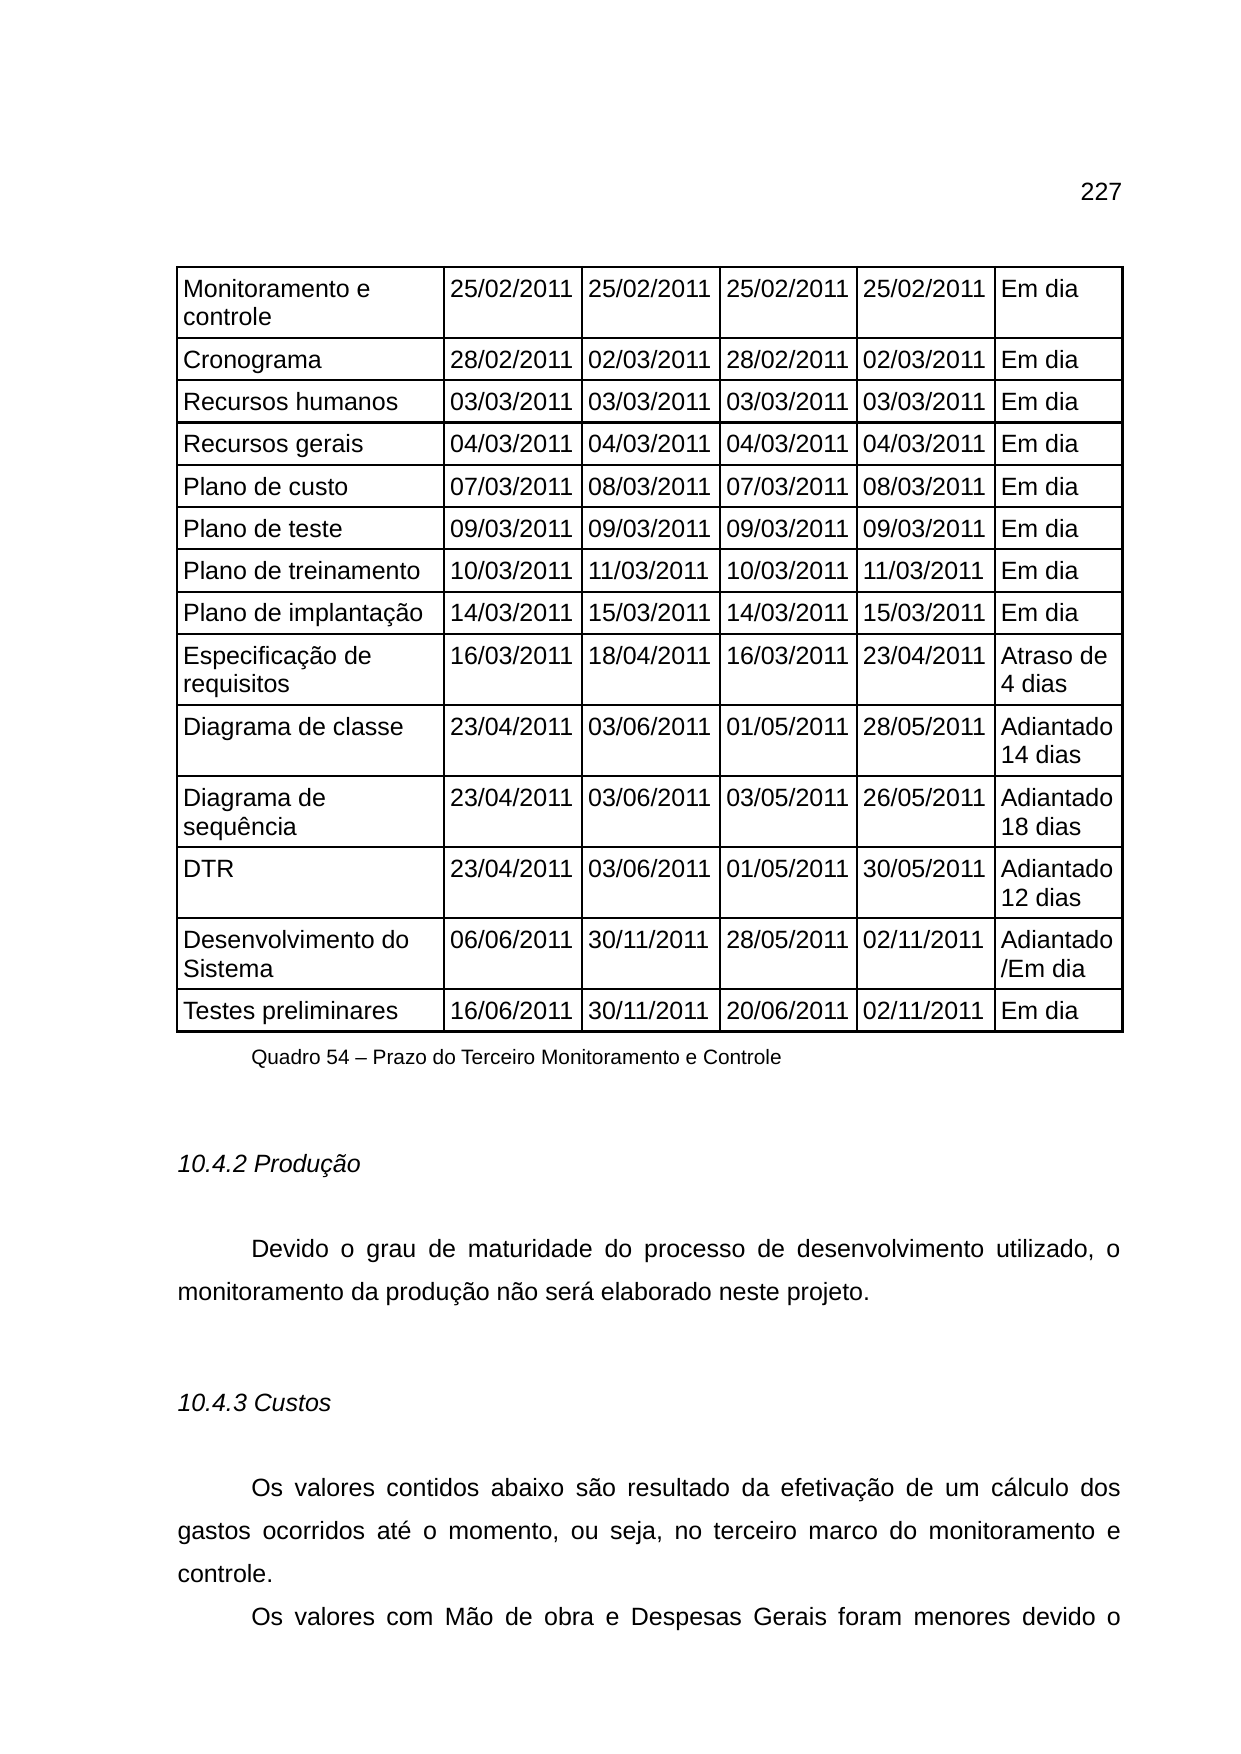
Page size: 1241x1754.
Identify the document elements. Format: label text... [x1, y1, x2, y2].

table_cell 25/02/2011 [445, 268, 581, 337]
table_cell Especificação de requisitos [178, 635, 443, 704]
table_cell 15/03/2011 [583, 593, 719, 633]
table_cell 02/11/2011 [858, 919, 994, 988]
table_cell 23/04/2011 [445, 848, 581, 917]
table_cell Em dia [996, 339, 1121, 379]
table_cell 16/06/2011 [445, 990, 581, 1030]
table_cell 11/03/2011 [583, 550, 719, 591]
table_cell Recursos humanos [178, 381, 443, 421]
text Os valores contidos abaixo são resultado da efetivação de um cálculo dos gastos ocorridos até o momento, ou seja, no terceiro marco do monitoramento e controle. [177, 1473, 1122, 1588]
table_cell Recursos gerais [178, 424, 443, 464]
table_cell 09/03/2011 [583, 508, 719, 548]
table_cell 25/02/2011 [858, 268, 994, 337]
table_cell 06/06/2011 [445, 919, 581, 988]
table_cell 03/03/2011 [583, 381, 719, 421]
text Os valores com Mão de obra e Despesas Gerais foram menores devido o [177, 1602, 1122, 1631]
table_cell 28/05/2011 [858, 706, 994, 775]
table_cell 28/02/2011 [721, 339, 856, 379]
table_cell Adiantado 18 dias [996, 777, 1121, 846]
table_cell 03/06/2011 [583, 706, 719, 775]
table_cell 11/03/2011 [858, 550, 994, 591]
table_cell 30/05/2011 [858, 848, 994, 917]
table_cell 14/03/2011 [721, 593, 856, 633]
subtitle 10.4.2 Produção [177, 1149, 1122, 1178]
table_cell 16/03/2011 [721, 635, 856, 704]
table_cell Em dia [996, 593, 1121, 633]
table_cell Testes preliminares [178, 990, 443, 1030]
table_cell 04/03/2011 [583, 424, 719, 464]
table_cell 08/03/2011 [583, 466, 719, 506]
table_cell 03/03/2011 [721, 381, 856, 421]
table_cell 03/03/2011 [858, 381, 994, 421]
table_cell Plano de custo [178, 466, 443, 506]
table_cell 10/03/2011 [445, 550, 581, 591]
table_cell 23/04/2011 [445, 777, 581, 846]
table_cell 30/11/2011 [583, 990, 719, 1030]
table_cell 02/03/2011 [858, 339, 994, 379]
table_cell 28/05/2011 [721, 919, 856, 988]
table_cell Plano de teste [178, 508, 443, 548]
table_cell 26/05/2011 [858, 777, 994, 846]
table_cell 04/03/2011 [721, 424, 856, 464]
table_cell Em dia [996, 550, 1121, 591]
table_cell 10/03/2011 [721, 550, 856, 591]
table_cell 25/02/2011 [583, 268, 719, 337]
table_cell 03/06/2011 [583, 848, 719, 917]
table_cell 14/03/2011 [445, 593, 581, 633]
table_cell 08/03/2011 [858, 466, 994, 506]
subtitle 10.4.3 Custos [177, 1388, 1122, 1417]
table_cell 03/05/2011 [721, 777, 856, 846]
table_cell 25/02/2011 [721, 268, 856, 337]
table_cell DTR [178, 848, 443, 917]
text Quadro 54 – Prazo do Terceiro Monitoramento e Controle [177, 1045, 1122, 1069]
table_cell Adiantado 12 dias [996, 848, 1121, 917]
table_cell 16/03/2011 [445, 635, 581, 704]
table_cell 04/03/2011 [445, 424, 581, 464]
table_cell Em dia [996, 466, 1121, 506]
table_cell Desenvolvimento do Sistema [178, 919, 443, 988]
table_cell 03/06/2011 [583, 777, 719, 846]
table_cell Plano de implantação [178, 593, 443, 633]
table_cell 07/03/2011 [445, 466, 581, 506]
table_cell Atraso de 4 dias [996, 635, 1121, 704]
table_cell 09/03/2011 [721, 508, 856, 548]
table_cell 23/04/2011 [445, 706, 581, 775]
table_cell 03/03/2011 [445, 381, 581, 421]
table_cell 15/03/2011 [858, 593, 994, 633]
table_cell Plano de treinamento [178, 550, 443, 591]
table_cell Diagrama de classe [178, 706, 443, 775]
table_cell 09/03/2011 [858, 508, 994, 548]
table_cell Adiantado 14 dias [996, 706, 1121, 775]
table_cell Diagrama de sequência [178, 777, 443, 846]
table_cell 01/05/2011 [721, 706, 856, 775]
table_cell Em dia [996, 508, 1121, 548]
table_cell Em dia [996, 424, 1121, 464]
table_cell Cronograma [178, 339, 443, 379]
table_cell 02/11/2011 [858, 990, 994, 1030]
table_cell Adiantado/Em dia [996, 919, 1121, 988]
table_cell 30/11/2011 [583, 919, 719, 988]
table_cell 07/03/2011 [721, 466, 856, 506]
table_cell 09/03/2011 [445, 508, 581, 548]
table_cell 04/03/2011 [858, 424, 994, 464]
table_cell 02/03/2011 [583, 339, 719, 379]
text Devido o grau de maturidade do processo de desenvolvimento utilizado, o monitoramento da produção não será elaborado neste projeto. [177, 1234, 1122, 1306]
table_cell 20/06/2011 [721, 990, 856, 1030]
table_cell Em dia [996, 990, 1121, 1030]
table_cell Em dia [996, 268, 1121, 337]
table_cell Em dia [996, 381, 1121, 421]
table_cell Monitoramento e controle [178, 268, 443, 337]
table_cell 01/05/2011 [721, 848, 856, 917]
table_cell 18/04/2011 [583, 635, 719, 704]
table_cell 23/04/2011 [858, 635, 994, 704]
table_cell 28/02/2011 [445, 339, 581, 379]
